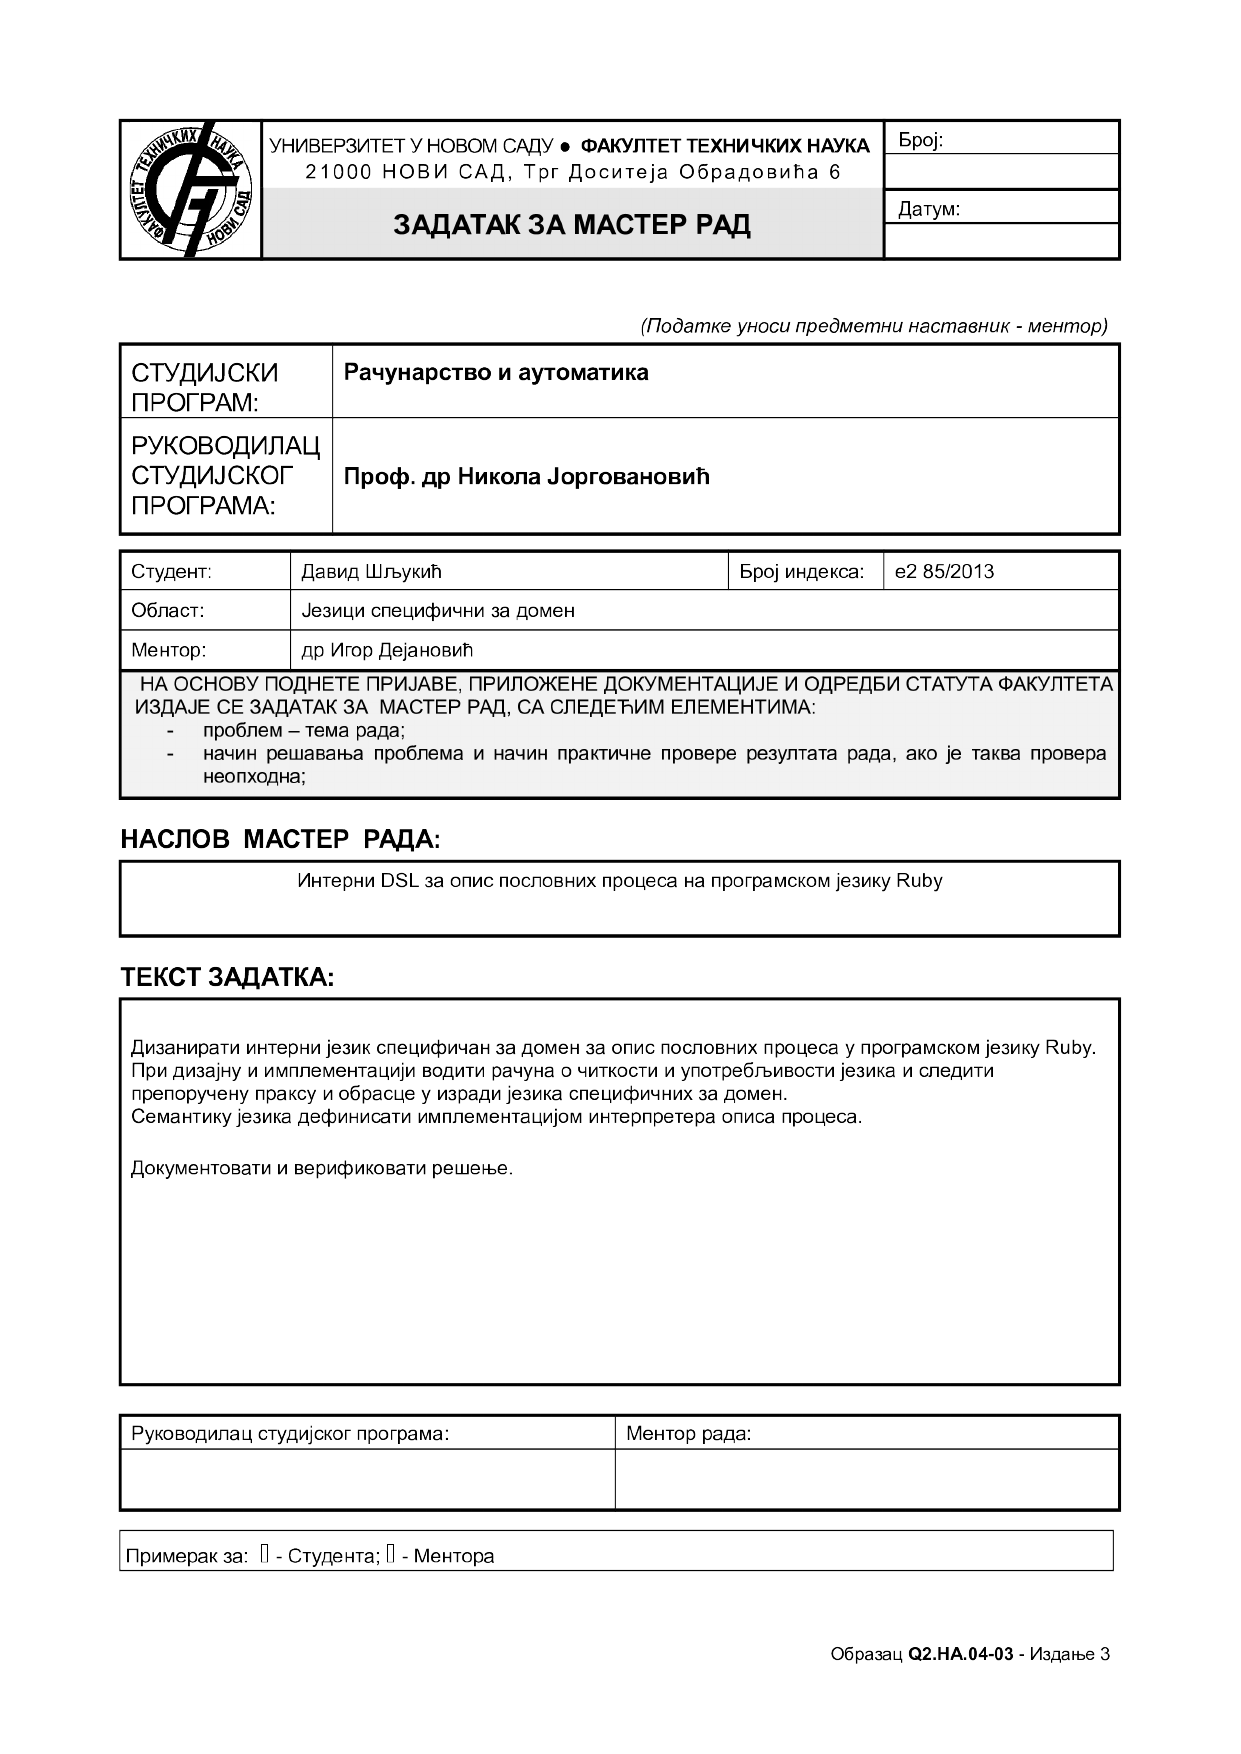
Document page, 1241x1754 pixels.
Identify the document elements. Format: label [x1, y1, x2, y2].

picture [118, 118, 1122, 1665]
